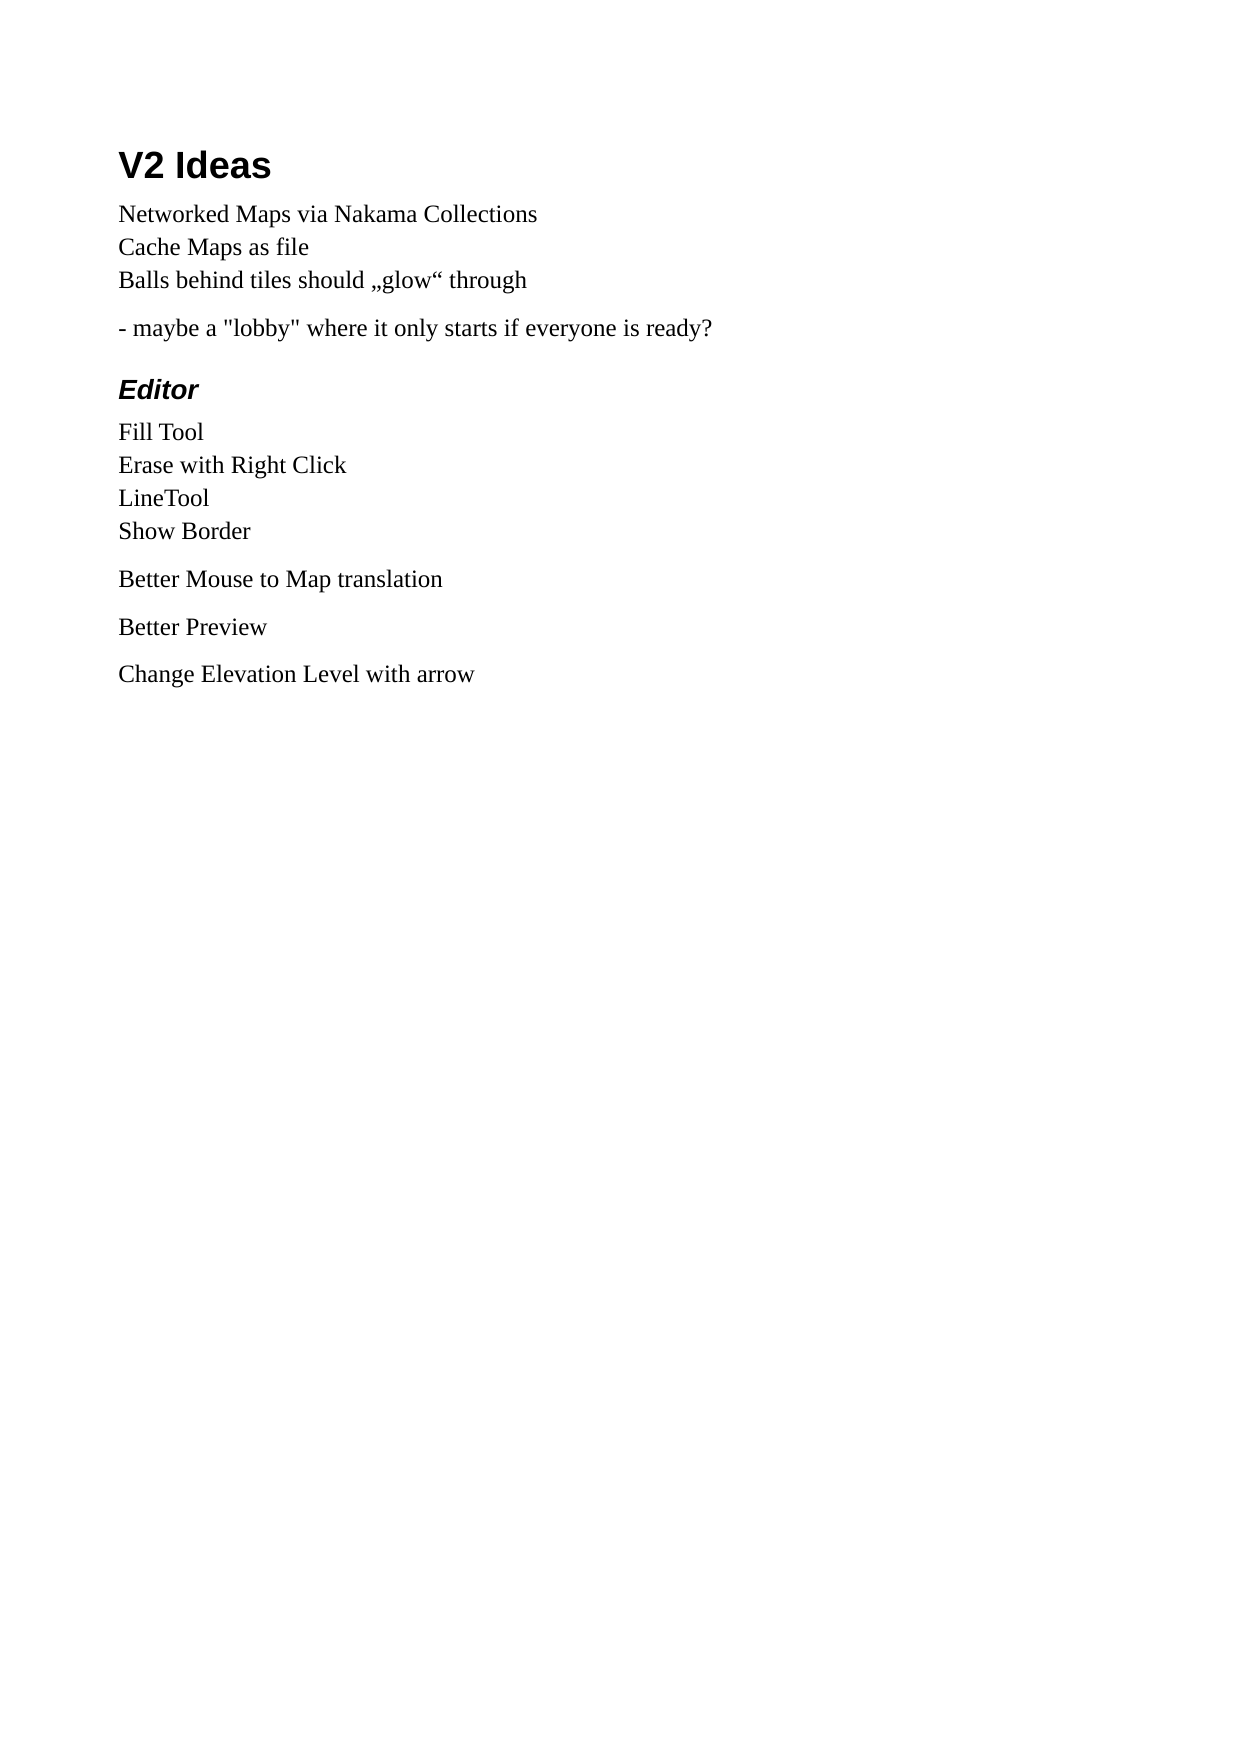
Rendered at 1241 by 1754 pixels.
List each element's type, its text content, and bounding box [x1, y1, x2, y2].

subtitle Editor [118, 373, 1122, 405]
text Better Mouse to Map translation [118, 564, 1122, 593]
text - maybe a "lobby" where it only starts if everyone is ready? [118, 313, 1122, 342]
text Networked Maps via Nakama Collections Cache Maps as file Balls behind tiles should „glow“ through [118, 199, 1122, 294]
subtitle V2 Ideas [118, 143, 1122, 187]
text Fill Tool Erase with Right Click LineTool Show Border [118, 417, 1122, 545]
text Change Elevation Level with arrow [118, 659, 1122, 688]
text Better Preview [118, 612, 1122, 640]
